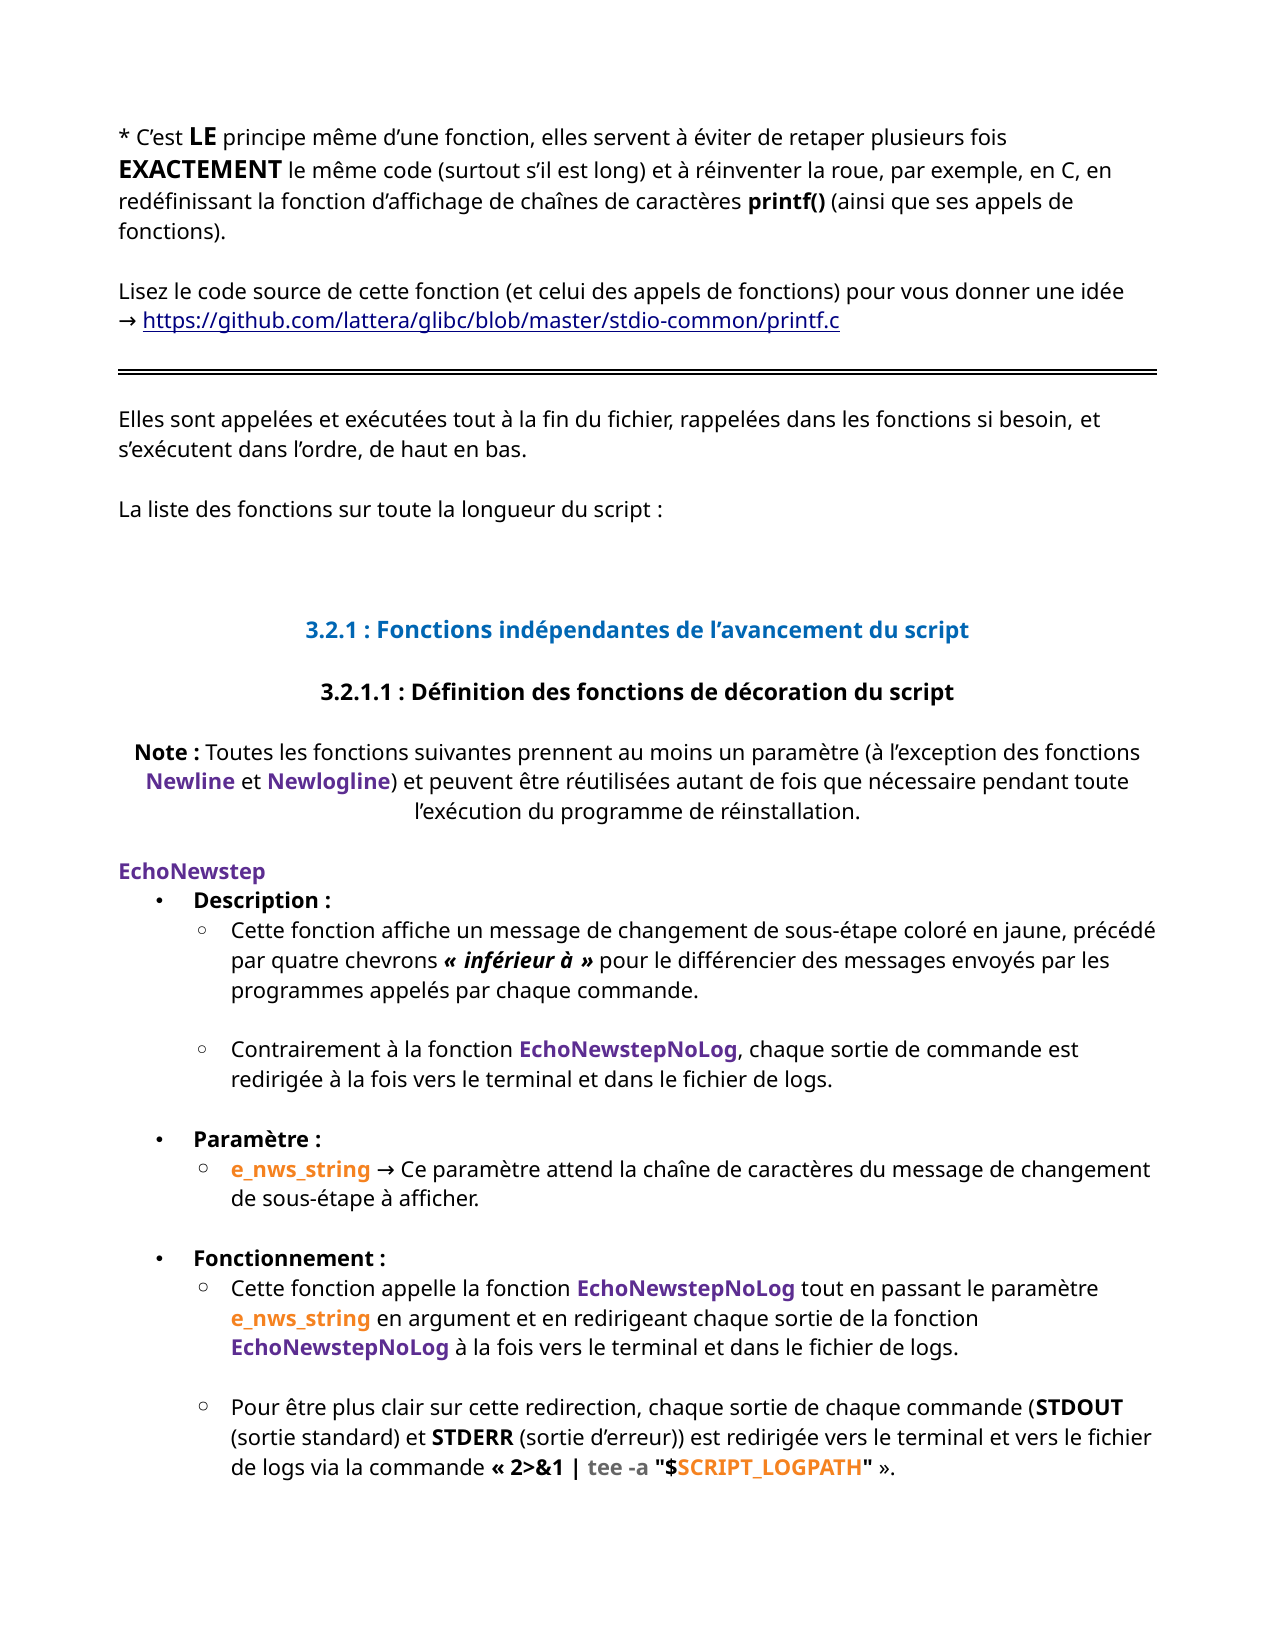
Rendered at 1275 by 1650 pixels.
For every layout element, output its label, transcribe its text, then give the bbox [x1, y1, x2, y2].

text 3.2.1.1 : Définition des fonctions de décoration du script [118, 675, 1157, 707]
text 3.2.1 : Fonctions indépendantes de l’avancement du script [118, 613, 1157, 646]
text La liste des fonctions sur toute la longueur du script : [118, 494, 1157, 524]
list Contrairement à la fonction EchoNewstepNoLog, chaque sortie de commande est redirigée à la fois vers le terminal et dans le fichier de logs. [193, 1034, 1157, 1094]
list Description : [156, 885, 1157, 915]
list Pour être plus clair sur cette redirection, chaque sortie de chaque commande (STDOUT (sortie standard) et STDERR (sortie d’erreur)) est redirigée vers le terminal et vers le fichier de logs via la commande « 2>&1 | tee -a "$SCRIPT_LOGPATH" ». [193, 1392, 1157, 1481]
text Elles sont appelées et exécutées tout à la fin du fichier, rappelées dans les fonctions si besoin, et s’exécutent dans l’ordre, de haut en bas. [118, 404, 1157, 464]
list Paramètre : [156, 1124, 1157, 1153]
text → https://github.com/lattera/glibc/blob/master/stdio-common/printf.c [118, 305, 1157, 335]
list e_nws_string → Ce paramètre attend la chaîne de caractères du message de changement de sous-étape à afficher. [193, 1153, 1157, 1213]
text Note : Toutes les fonctions suivantes prennent au moins un paramètre (à l’exception des fonctions Newline et Newlogline) et peuvent être réutilisées autant de fois que nécessaire pendant toute l’exécution du programme de réinstallation. [118, 736, 1157, 826]
text EchoNewstep [118, 856, 1157, 885]
list Cette fonction appelle la fonction EchoNewstepNoLog tout en passant le paramètre e_nws_string en argument et en redirigeant chaque sortie de la fonction EchoNewstepNoLog à la fois vers le terminal et dans le fichier de logs. [193, 1273, 1157, 1362]
text Lisez le code source de cette fonction (et celui des appels de fonctions) pour vous donner une idée [118, 276, 1157, 305]
list Cette fonction affiche un message de changement de sous-étape coloré en jaune, précédé par quatre chevrons « inférieur à » pour le différencier des messages envoyés par les programmes appelés par chaque commande. [193, 915, 1157, 1004]
list Fonctionnement : [156, 1243, 1157, 1273]
text * C’est LE principe même d’une fonction, elles servent à éviter de retaper plusieurs fois EXACTEMENT le même code (surtout s’il est long) et à réinventer la roue, par exemple, en C, en redéfinissant la fonction d’affichage de chaînes de caractères printf() (ainsi que ses appels de fonctions). [118, 118, 1157, 246]
